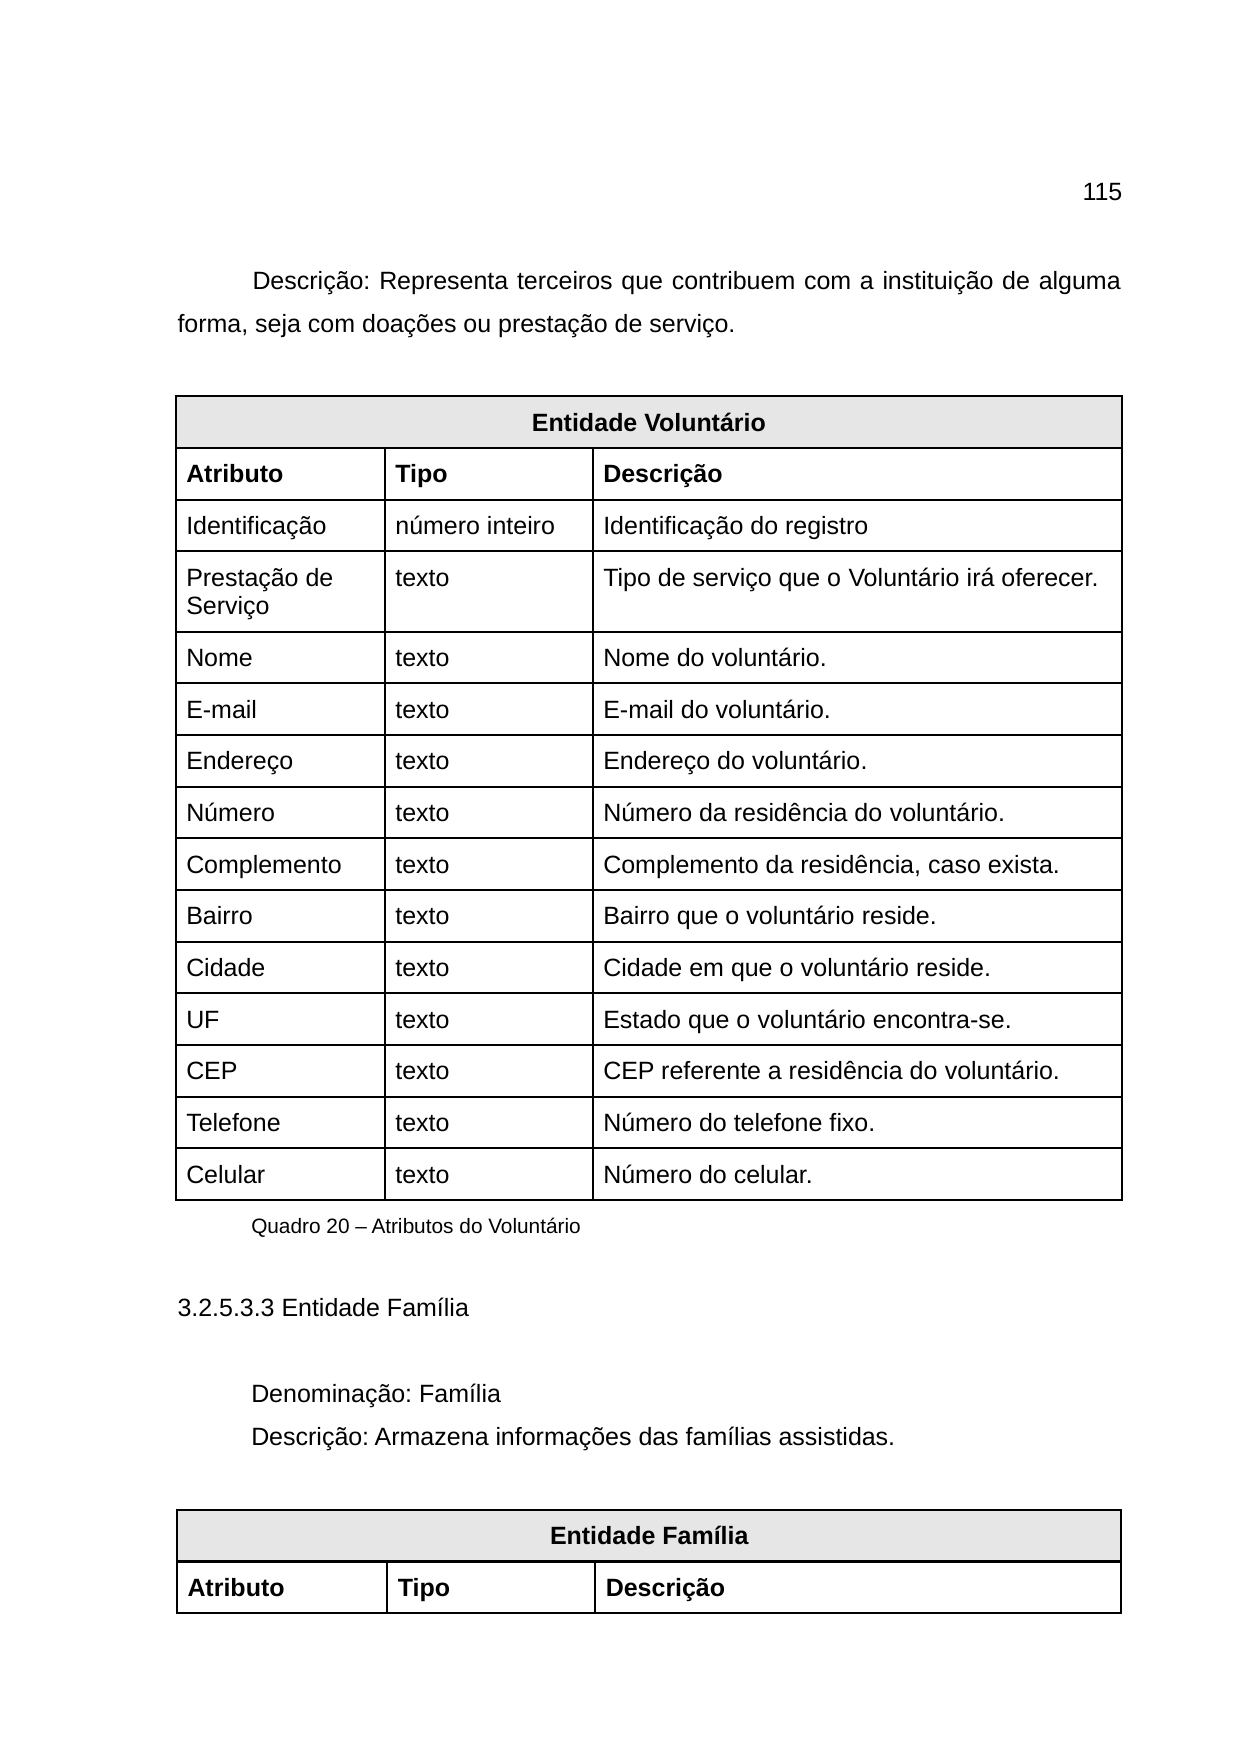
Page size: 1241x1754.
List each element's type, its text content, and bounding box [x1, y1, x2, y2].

table_cell Endereço do voluntário. [594, 736, 1121, 786]
table_cell texto [386, 1046, 592, 1096]
table_cell Número do telefone fixo. [594, 1098, 1121, 1147]
table_cell Complemento [177, 839, 384, 889]
table_cell Nome [177, 633, 384, 682]
table_cell Estado que o voluntário encontra-se. [594, 994, 1121, 1044]
table_cell Identificação do registro [594, 501, 1121, 550]
text Descrição: Representa terceiros que contribuem com a instituição de alguma forma, seja com doações ou prestação de serviço. [177, 266, 1122, 338]
table_cell Celular [177, 1149, 384, 1199]
table_cell Bairro que o voluntário reside. [594, 891, 1121, 941]
table_cell texto [386, 633, 592, 682]
table_cell texto [386, 684, 592, 734]
text Descrição: Armazena informações das famílias assistidas. [177, 1422, 1122, 1451]
table_cell Cidade em que o voluntário reside. [594, 943, 1121, 992]
table_cell texto [386, 736, 592, 786]
table_cell texto [386, 1098, 592, 1147]
table_cell Atributo [178, 1563, 386, 1612]
table_cell texto [386, 891, 592, 941]
table_cell Tipo [386, 449, 592, 498]
table_cell Atributo [177, 449, 384, 498]
table_cell texto [386, 839, 592, 889]
table_cell Nome do voluntário. [594, 633, 1121, 682]
table_cell texto [386, 1149, 592, 1199]
table_cell texto [386, 943, 592, 992]
table_cell Telefone [177, 1098, 384, 1147]
text Quadro 20 – Atributos do Voluntário [177, 1213, 1122, 1237]
table_cell UF [177, 994, 384, 1044]
table_cell E-mail [177, 684, 384, 734]
table_cell texto [386, 788, 592, 837]
text 3.2.5.3.3 Entidade Família [177, 1293, 1122, 1322]
table_cell Complemento da residência, caso exista. [594, 839, 1121, 889]
table_cell Endereço [177, 736, 384, 786]
table_cell Cidade [177, 943, 384, 992]
table_cell Tipo [388, 1563, 594, 1612]
table_cell Prestação de Serviço [177, 552, 384, 631]
table_cell CEP [177, 1046, 384, 1096]
table_cell Bairro [177, 891, 384, 941]
table_cell E-mail do voluntário. [594, 684, 1121, 734]
table_cell número inteiro [386, 501, 592, 550]
table_cell texto [386, 552, 592, 631]
table_cell CEP referente a residência do voluntário. [594, 1046, 1121, 1096]
table_cell Descrição [594, 449, 1121, 498]
table_cell Número [177, 788, 384, 837]
text Denominação: Família [177, 1379, 1122, 1408]
table_cell Descrição [596, 1563, 1120, 1612]
table_header Entidade Voluntário [177, 397, 1121, 447]
table_cell texto [386, 994, 592, 1044]
table_cell Número da residência do voluntário. [594, 788, 1121, 837]
table_cell Identificação [177, 501, 384, 550]
table_cell Tipo de serviço que o Voluntário irá oferecer. [594, 552, 1121, 631]
table_header Entidade Família [178, 1511, 1120, 1560]
table_cell Número do celular. [594, 1149, 1121, 1199]
